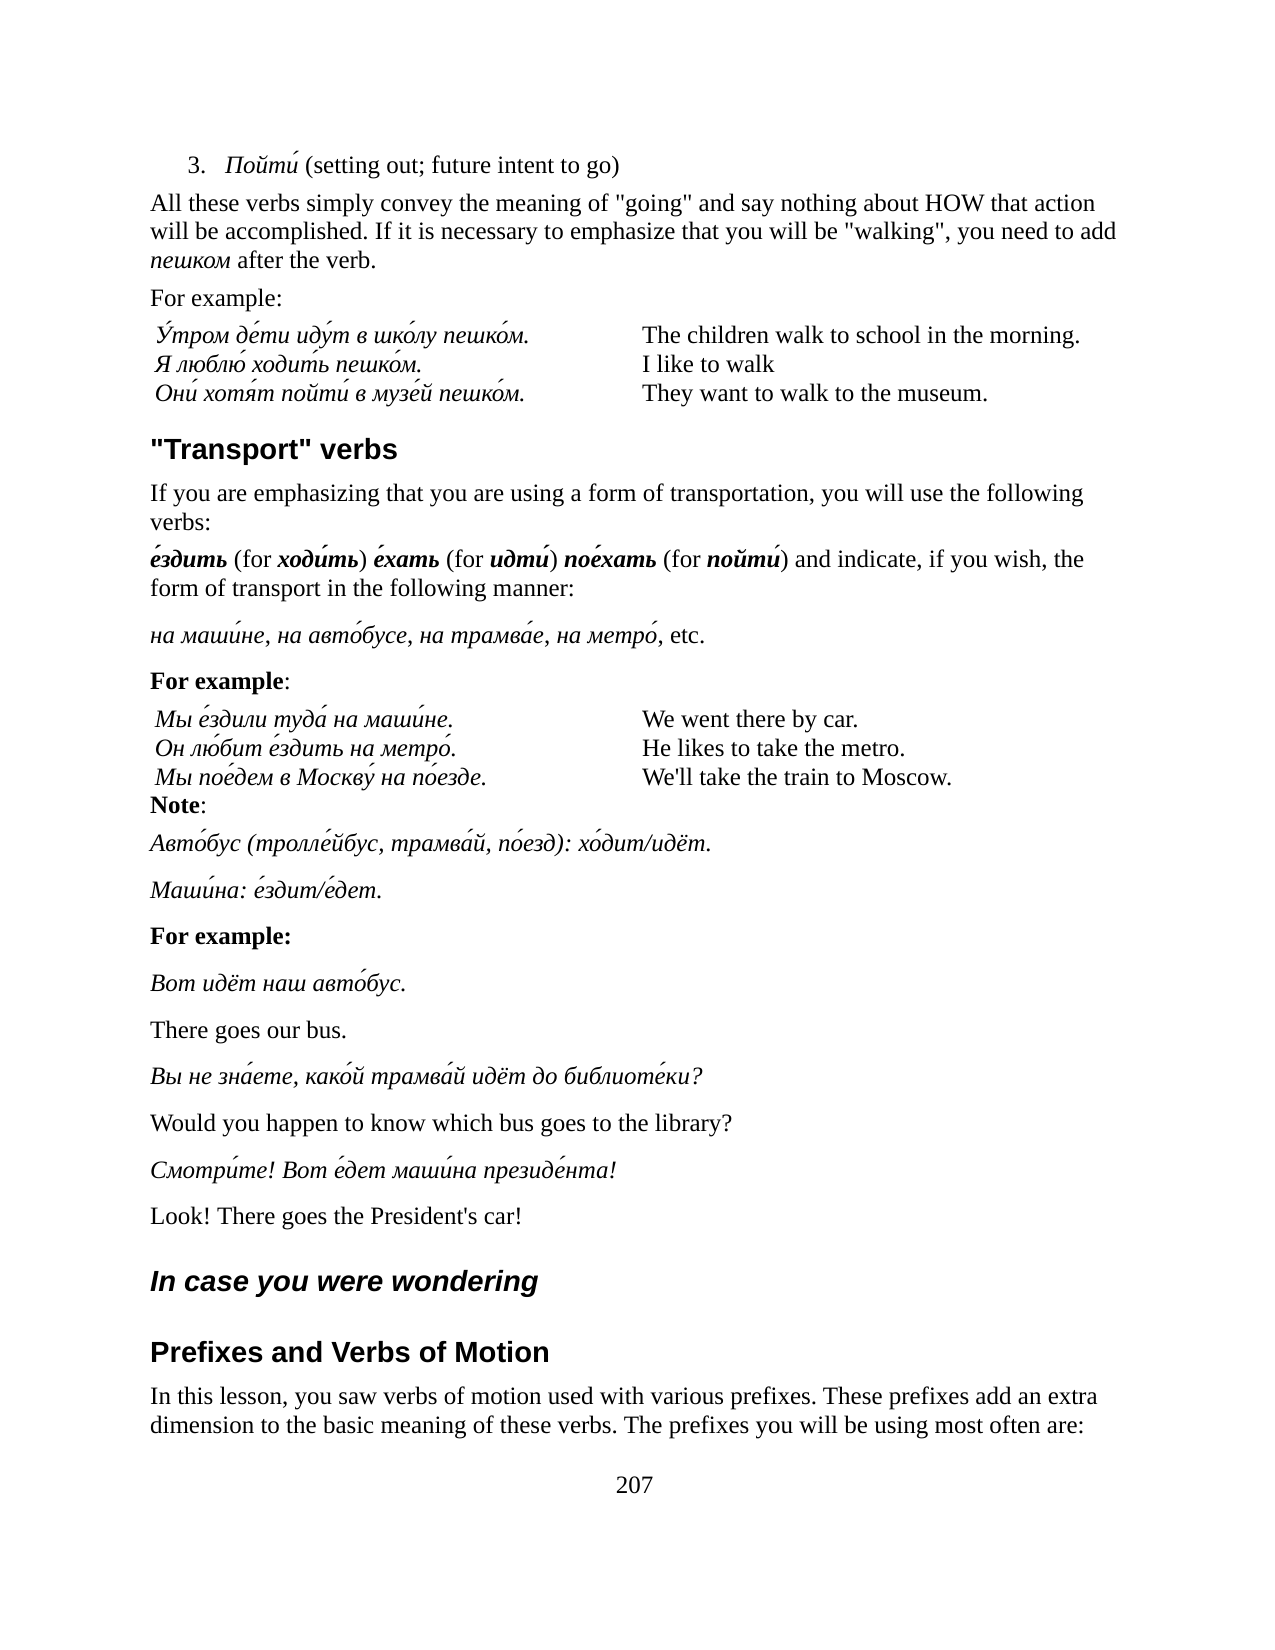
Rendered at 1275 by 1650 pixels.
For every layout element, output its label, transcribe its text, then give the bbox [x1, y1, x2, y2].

text For example: [150, 921, 1125, 950]
text Смотри́те! Вот е́дет маши́на президе́нта! [150, 1155, 1125, 1183]
list Пойти́ (setting out; future intent to go) [187, 150, 1125, 179]
table_header Мы е́здили туда́ на маши́не. [150, 704, 637, 733]
text All these verbs simply convey the meaning of "going" and say nothing about HOW that action will be accomplished. If it is necessary to emphasize that you will be "walking", you need to add пешком after the verb. [150, 188, 1125, 274]
table_cell I like to walk [638, 349, 1125, 378]
text Would you happen to know which bus goes to the library? [150, 1108, 1125, 1137]
subtitle In case you were wondering [150, 1264, 1125, 1298]
text If you are emphasizing that you are using a form of transportation, you will use the following verbs: [150, 478, 1125, 535]
text Вы не зна́ете, како́й трамва́й идёт до библиоте́ки? [150, 1061, 1125, 1090]
text Авто́бус (тролле́йбус, трамва́й, по́езд): хо́дит/идёт. [150, 828, 1125, 857]
subtitle Prefixes and Verbs of Motion [150, 1335, 1125, 1369]
text For example: [150, 283, 1125, 312]
table_cell We'll take the train to Moscow. [638, 762, 1125, 790]
text In this lesson, you saw verbs of motion used with various prefixes. These prefixes add an extra dimension to the basic meaning of these verbs. The prefixes you will be using most often are: [150, 1381, 1125, 1439]
table_header We went there by car. [638, 704, 1125, 733]
table_cell They want to walk to the museum. [638, 378, 1125, 407]
text For example: [150, 666, 1125, 695]
table_cell Они́ хотя́т пойти́ в музе́й пешко́м. [150, 378, 637, 407]
text Вот идёт наш авто́бус. [150, 968, 1125, 997]
table_cell Мы пое́дем в Москву́ на по́езде. [150, 762, 637, 790]
table_cell Я люблю́ ходит́ь пешко́м. [150, 349, 637, 378]
text на маши́не, на авто́бусе, на трамва́е, на метро́, etc. [150, 620, 1125, 648]
table_header The children walk to school in the morning. [638, 321, 1125, 349]
table_header У́тром де́ти иду́т в шко́лу пешко́м. [150, 321, 637, 349]
text е́здить (for ходи́ть) е́хать (for идти́) пое́хать (for пойти́) and indicate, if you wish, the form of transport in the following manner: [150, 544, 1125, 602]
table_cell Он лю́бит е́здить на метро́. [150, 733, 637, 762]
text There goes our bus. [150, 1015, 1125, 1043]
text Look! There goes the President's car! [150, 1201, 1125, 1230]
subtitle "Transport" verbs [150, 432, 1125, 465]
text Маши́на: е́здит/е́дет. [150, 875, 1125, 903]
text Note: [150, 790, 1125, 819]
table_cell He likes to take the metro. [638, 733, 1125, 762]
